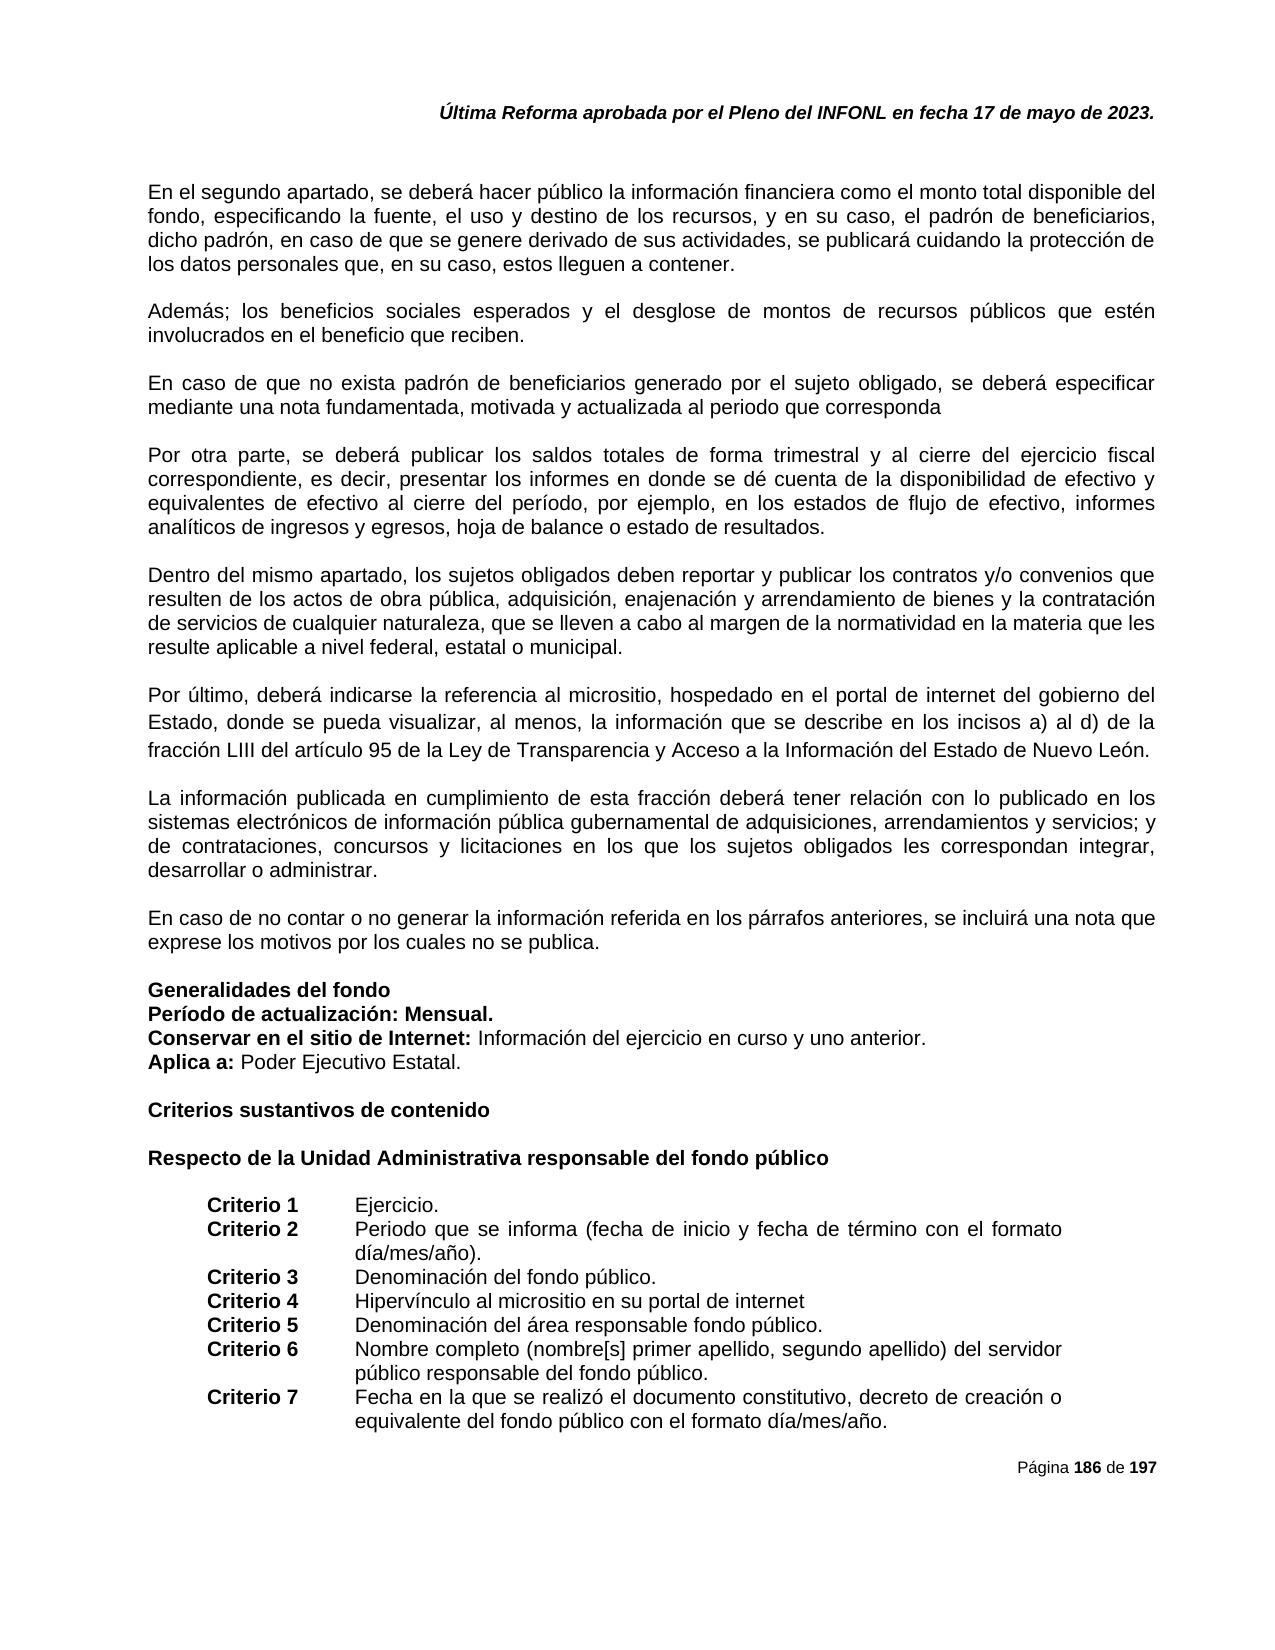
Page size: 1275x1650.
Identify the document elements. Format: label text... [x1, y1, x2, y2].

text En caso de que no exista padrón de beneficiarios generado por el sujeto obligado, se deberá especificar mediante una nota fundamentada, motivada y actualizada al periodo que corresponda [148, 371, 1157, 419]
text La información publicada en cumplimiento de esta fracción deberá tener relación con lo publicado en los sistemas electrónicos de información pública gubernamental de adquisiciones, arrendamientos y servicios; y de contrataciones, concursos y licitaciones en los que los sujetos obligados les correspondan integrar, desarrollar o administrar. [148, 786, 1157, 882]
text Por último, deberá indicarse la referencia al micrositio, hospedado en el portal de internet del gobierno del Estado, donde se pueda visualizar, al menos, la información que se describe en los incisos a) al d) de la fracción LIII del artículo 95 de la Ley de Transparencia y Acceso a la Información del Estado de Nuevo León. [148, 683, 1157, 762]
text Conservar en el sitio de Internet: Información del ejercicio en curso y uno anterior. [148, 1026, 1157, 1049]
text Criterio 5 Denominación del área responsable fondo público. [207, 1313, 1063, 1337]
text Generalidades del fondo [148, 978, 1157, 1002]
text Criterios sustantivos de contenido [148, 1097, 1157, 1121]
text Criterio 3 Denominación del fondo público. [207, 1265, 1063, 1289]
text Criterio 6 Nombre completo (nombre[s] primer apellido, segundo apellido) del servidor público responsable del fondo público. [207, 1337, 1063, 1385]
text Criterio 4 Hipervínculo al micrositio en su portal de internet [207, 1289, 1063, 1313]
text Criterio 7 Fecha en la que se realizó el documento constitutivo, decreto de creación o equivalente del fondo público con el formato día/mes/año. [207, 1385, 1063, 1433]
text Dentro del mismo apartado, los sujetos obligados deben reportar y publicar los contratos y/o convenios que resulten de los actos de obra pública, adquisición, enajenación y arrendamiento de bienes y la contratación de servicios de cualquier naturaleza, que se lleven a cabo al margen de la normatividad en la materia que les resulte aplicable a nivel federal, estatal o municipal. [148, 563, 1157, 659]
text Aplica a: Poder Ejecutivo Estatal. [148, 1049, 1157, 1073]
text En el segundo apartado, se deberá hacer público la información financiera como el monto total disponible del fondo, especificando la fuente, el uso y destino de los recursos, y en su caso, el padrón de beneficiarios, dicho padrón, en caso de que se genere derivado de sus actividades, se publicará cuidando la protección de los datos personales que, en su caso, estos lleguen a contener. [148, 179, 1157, 275]
text Además; los beneficios sociales esperados y el desglose de montos de recursos públicos que estén involucrados en el beneficio que reciben. [148, 299, 1157, 347]
text Respecto de la Unidad Administrativa responsable del fondo público [148, 1145, 1157, 1169]
text Período de actualización: Mensual. [148, 1002, 1157, 1026]
text Por otra parte, se deberá publicar los saldos totales de forma trimestral y al cierre del ejercicio fiscal correspondiente, es decir, presentar los informes en donde se dé cuenta de la disponibilidad de efectivo y equivalentes de efectivo al cierre del período, por ejemplo, en los estados de flujo de efectivo, informes analíticos de ingresos y egresos, hoja de balance o estado de resultados. [148, 443, 1157, 539]
text Criterio 2 Periodo que se informa (fecha de inicio y fecha de término con el formato día/mes/año). [207, 1217, 1063, 1265]
text Criterio 1 Ejercicio. [207, 1193, 1063, 1217]
text En caso de no contar o no generar la información referida en los párrafos anteriores, se incluirá una nota que exprese los motivos por los cuales no se publica. [148, 906, 1157, 954]
